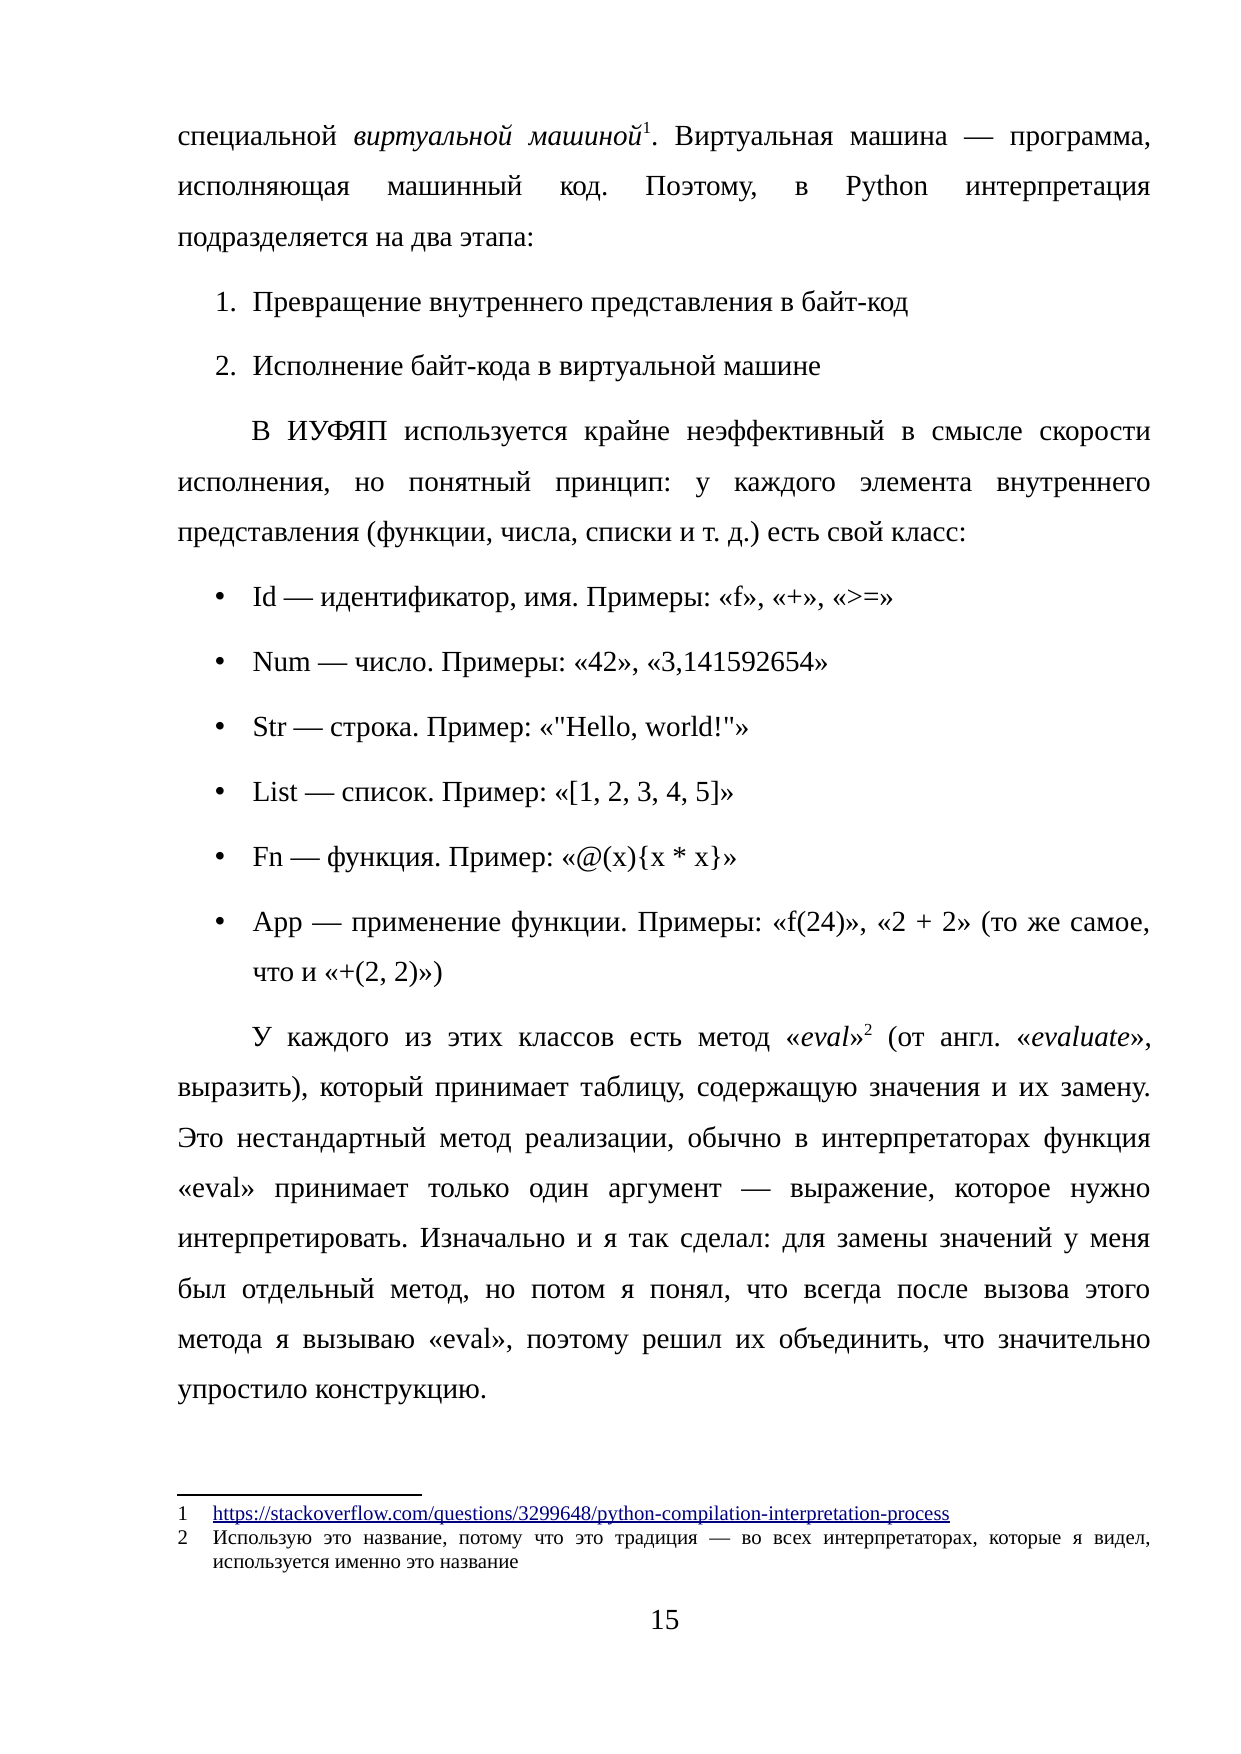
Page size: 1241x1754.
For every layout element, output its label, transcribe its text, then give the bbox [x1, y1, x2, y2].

text https://stackoverflow.com/questions/3299648/python-compilation-interpretation-process [177, 1501, 1152, 1525]
list Fn — функция. Пример: «@(x){x * x}» [215, 839, 1152, 873]
list App — применение функции. Примеры: «f(24)», «2 + 2» (то же самое, что и «+(2, 2)») [215, 904, 1152, 988]
list Превращение внутреннего представления в байт-код [215, 284, 1152, 317]
text Использую это название, потому что это традиция — во всех интерпретаторах, которые я видел, используется именно это название [177, 1525, 1152, 1573]
text В ИУФЯП используется крайне неэффективный в смысле скорости исполнения, но понятный принцип: у каждого элемента внутреннего представления (функции, числа, списки и т. д.) есть свой класс: [177, 413, 1152, 548]
list Id — идентификатор, имя. Примеры: «f», «+», «>=» [215, 579, 1152, 613]
list Исполнение байт-кода в виртуальной машине [215, 348, 1152, 382]
text специальной виртуальной машиной. Виртуальная машина — программа, исполняющая машинный код. Поэтому, в Python интерпретация подразделяется на два этапа: [177, 118, 1152, 252]
list Num — число. Примеры: «42», «3,141592654» [215, 644, 1152, 678]
text У каждого из этих классов есть метод «eval» (от англ. «evaluate», выразить), который принимает таблицу, содержащую значения и их замену. Это нестандартный метод реализации, обычно в интерпретаторах функция «eval» принимает только один аргумент — выражение, которое нужно интерпретировать. Изначально и я так сделал: для замены значений у меня был отдельный метод, но потом я понял, что всегда после вызова этого метода я вызываю «eval», поэтому решил их объединить, что значительно упростило конструкцию. [177, 1019, 1152, 1405]
list List — список. Пример: «[1, 2, 3, 4, 5]» [215, 774, 1152, 808]
list Str — строка. Пример: «"Hello, world!"» [215, 709, 1152, 743]
